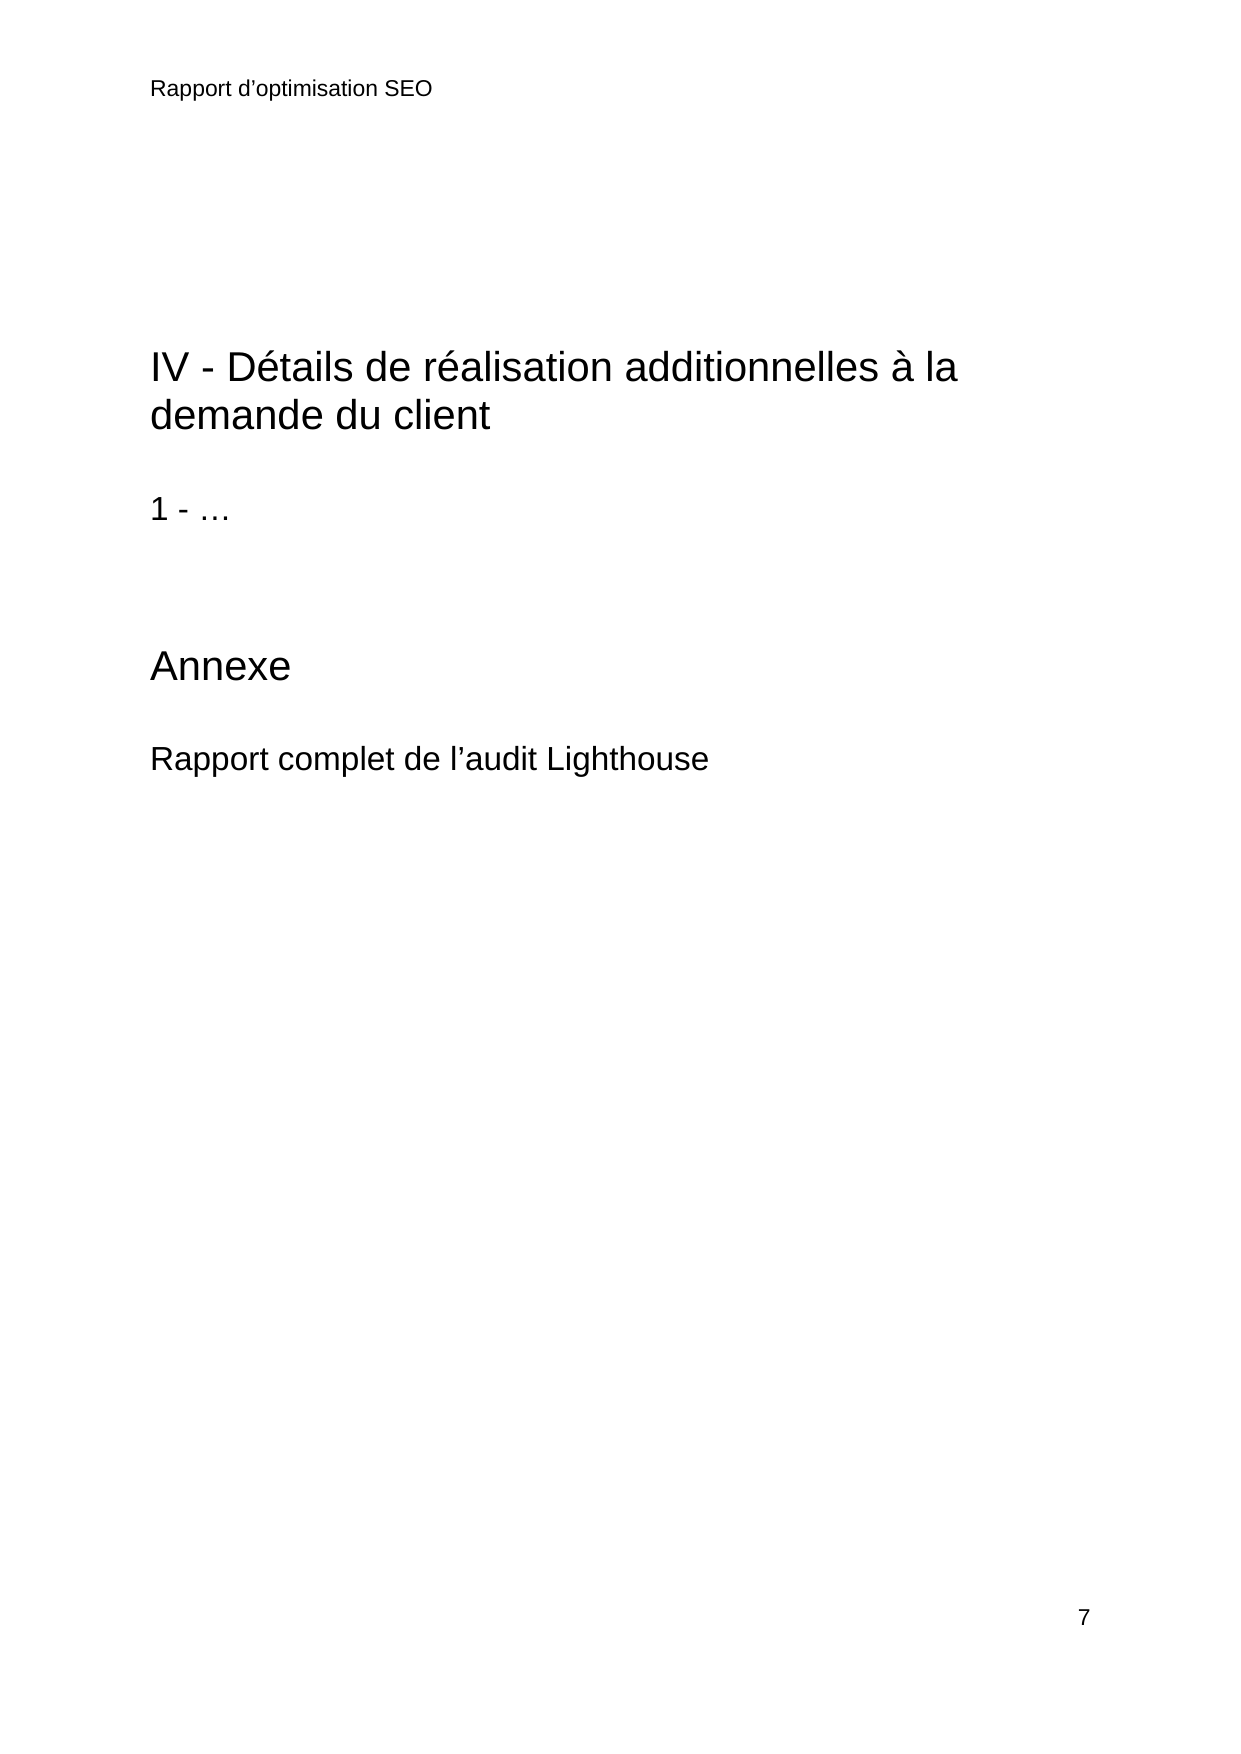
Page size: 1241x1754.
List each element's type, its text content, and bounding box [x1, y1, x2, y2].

subtitle Rapport complet de l’audit Lighthouse [150, 739, 1090, 778]
subtitle IV - Détails de réalisation additionnelles à la demande du client [150, 343, 1090, 438]
subtitle 1 - … [150, 488, 1090, 527]
subtitle Annexe [150, 642, 1090, 689]
